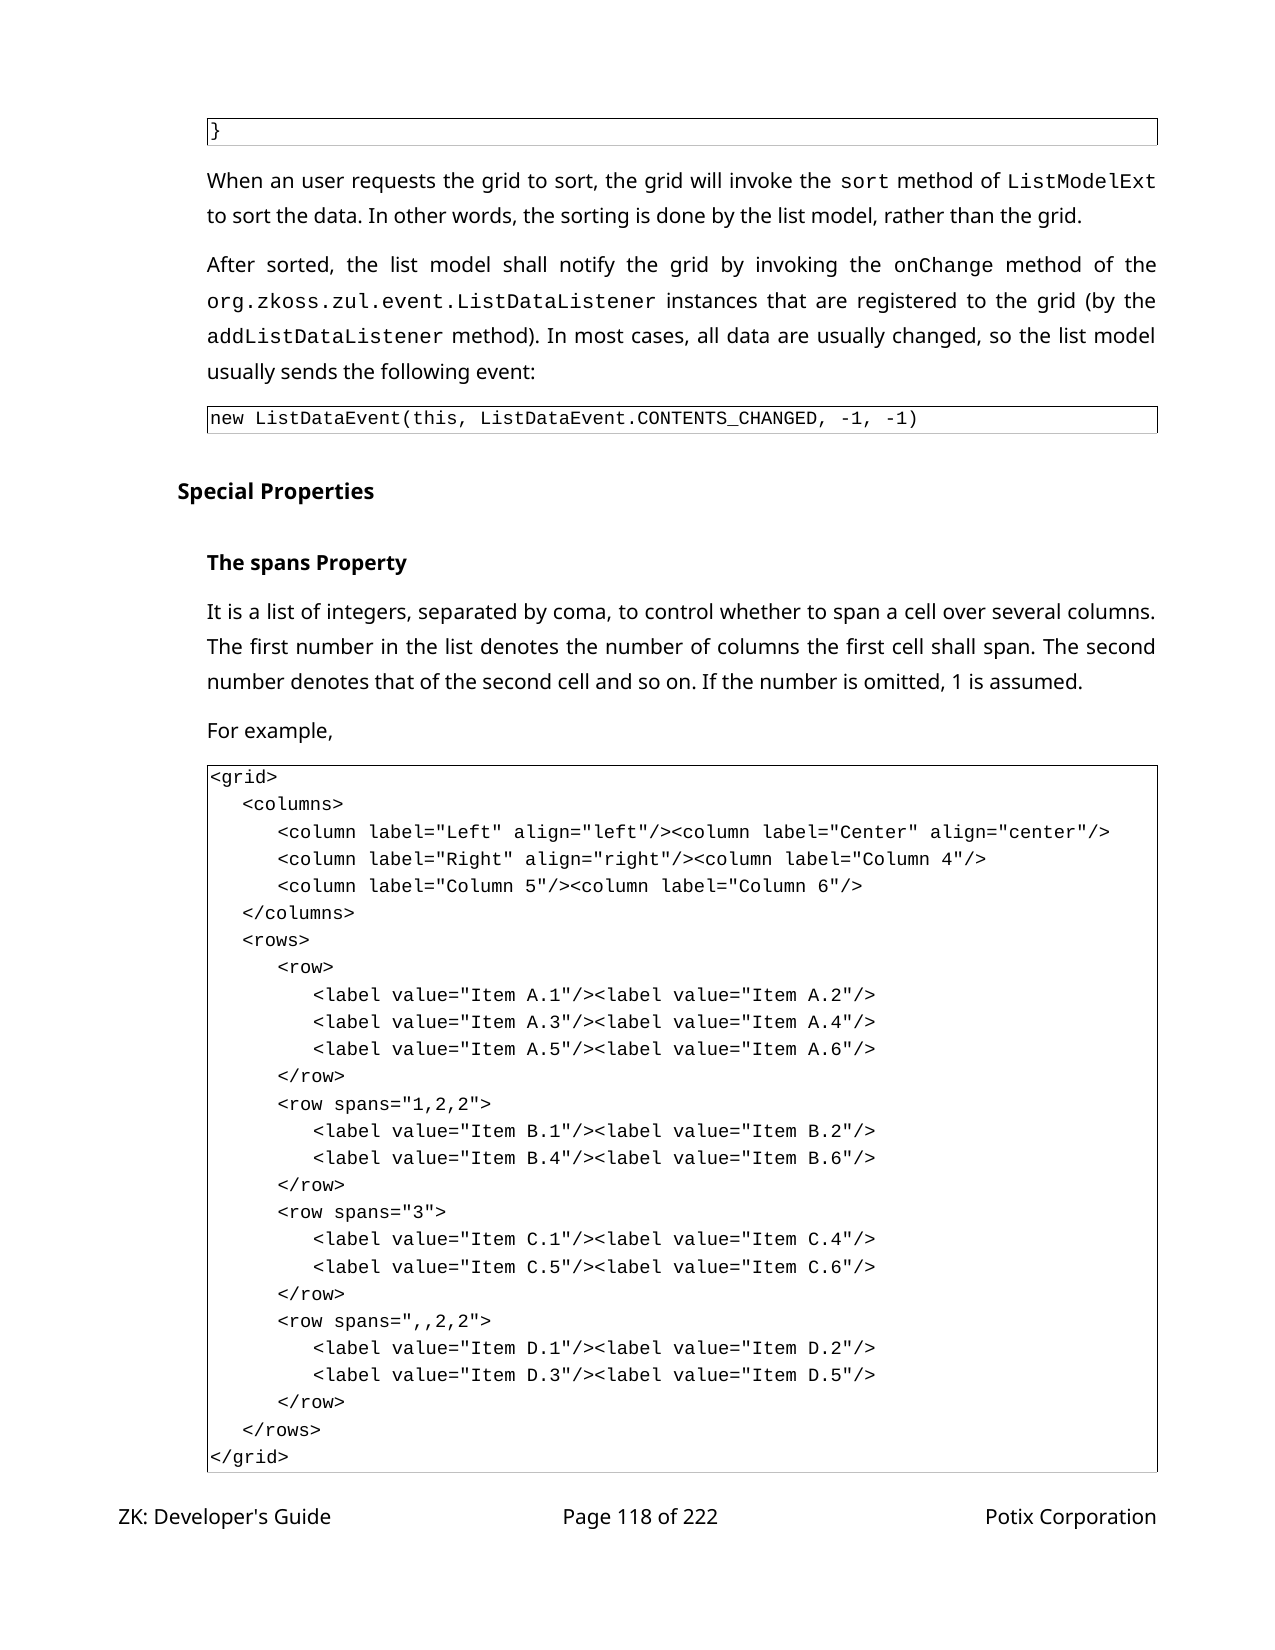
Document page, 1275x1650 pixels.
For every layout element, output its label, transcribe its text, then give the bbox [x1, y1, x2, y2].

text } [208, 119, 1157, 145]
text It is a list of integers, separated by coma, to control whether to span a cell over several columns. The first number in the list denotes the number of columns the first cell shall span. The second number denotes that of the second cell and so on. If the number is omitted, 1 is assumed. [207, 597, 1157, 696]
text <label value="Item C.1"/><label value="Item C.4"/> [208, 1227, 1157, 1252]
text <grid> [208, 766, 1157, 789]
text <column label="Right" align="right"/><column label="Column 4"/> [208, 847, 1157, 871]
text <label value="Item D.1"/><label value="Item D.2"/> [208, 1336, 1157, 1360]
text <row> [208, 955, 1157, 980]
text <row spans="3"> [208, 1200, 1157, 1224]
subtitle Special Properties [177, 476, 1157, 506]
text <row spans=",,2,2"> [208, 1309, 1157, 1333]
text <label value="Item A.5"/><label value="Item A.6"/> [208, 1037, 1157, 1061]
subtitle The spans Property [207, 548, 1157, 576]
text For example, [207, 716, 1157, 744]
text </row> [208, 1390, 1157, 1415]
text <label value="Item A.3"/><label value="Item A.4"/> [208, 1010, 1157, 1034]
text </grid> [208, 1445, 1157, 1472]
text <rows> [208, 928, 1157, 952]
text <label value="Item A.1"/><label value="Item A.2"/> [208, 983, 1157, 1007]
text </row> [208, 1064, 1157, 1088]
text <columns> [208, 792, 1157, 817]
text <label value="Item C.5"/><label value="Item C.6"/> [208, 1254, 1157, 1279]
text </rows> [208, 1418, 1157, 1442]
text <row spans="1,2,2"> [208, 1091, 1157, 1116]
text <column label="Column 5"/><column label="Column 6"/> [208, 874, 1157, 898]
text <label value="Item B.1"/><label value="Item B.2"/> [208, 1118, 1157, 1143]
text </columns> [208, 901, 1157, 925]
text <column label="Left" align="left"/><column label="Center" align="center"/> [208, 819, 1157, 844]
text <label value="Item D.3"/><label value="Item D.5"/> [208, 1363, 1157, 1387]
text When an user requests the grid to sort, the grid will invoke the sort method of ListModelExt to sort the data. In other words, the sorting is done by the list model, rather than the grid. [207, 166, 1157, 230]
text </row> [208, 1173, 1157, 1197]
text new ListDataEvent(this, ListDataEvent.CONTENTS_CHANGED, -1, -1) [208, 407, 1157, 433]
text <label value="Item B.4"/><label value="Item B.6"/> [208, 1146, 1157, 1170]
text After sorted, the list model shall notify the grid by invoking the onChange method of the org.zkoss.zul.event.ListDataListener instances that are registered to the grid (by the addListDataListener method). In most cases, all data are usually changed, so the list model usually sends the following event: [207, 250, 1157, 385]
text </row> [208, 1282, 1157, 1306]
